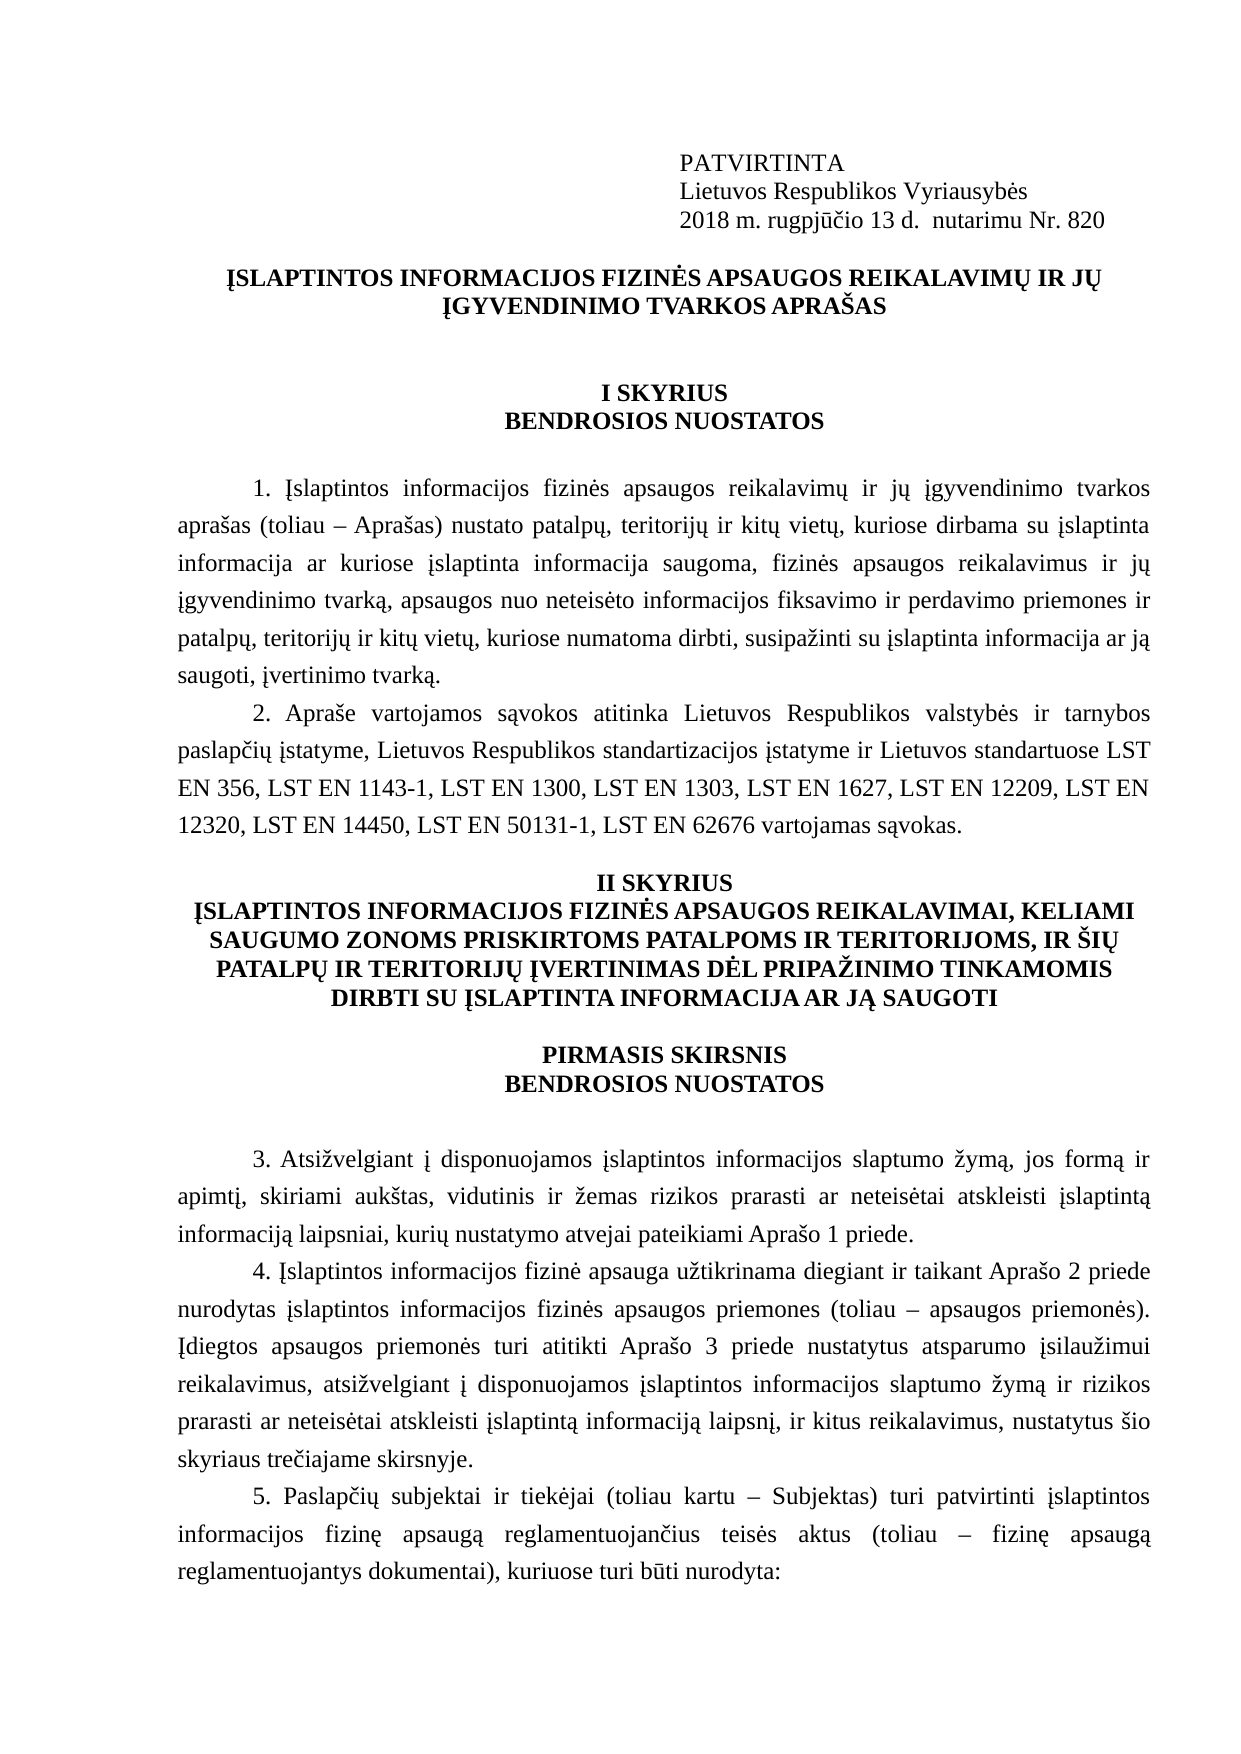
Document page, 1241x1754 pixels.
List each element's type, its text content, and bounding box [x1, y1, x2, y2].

text I SKYRIUS [177, 378, 1151, 406]
text 3. Atsižvelgiant į disponuojamos įslaptintos informacijos slaptumo žymą, jos formą ir apimtį, skiriami aukštas, vidutinis ir žemas rizikos prarasti ar neteisėtai atskleisti įslaptintą informaciją laipsniai, kurių nustatymo atvejai pateikiami Aprašo 1 priede. [177, 1135, 1151, 1248]
text 1. Įslaptintos informacijos fizinės apsaugos reikalavimų ir jų įgyvendinimo tvarkos aprašas (toliau – Aprašas) nustato patalpų, teritorijų ir kitų vietų, kuriose dirbama su įslaptinta informacija ar kuriose įslaptinta informacija saugoma, fizinės apsaugos reikalavimus ir jų įgyvendinimo tvarką, apsaugos nuo neteisėto informacijos fiksavimo ir perdavimo priemones ir patalpų, teritorijų ir kitų vietų, kuriose numatoma dirbti, susipažinti su įslaptinta informacija ar ją saugoti, įvertinimo tvarką. [177, 464, 1151, 689]
text PIRMASIS SKIRSNIS [177, 1040, 1151, 1069]
text Bendrosios nuostatos [177, 406, 1151, 435]
text 4. Įslaptintos informacijos fizinė apsauga užtikrinama diegiant ir taikant Aprašo 2 priede nurodytas įslaptintos informacijos fizinės apsaugos priemones (toliau – apsaugos priemonės). Įdiegtos apsaugos priemonės turi atitikti Aprašo 3 priede nustatytus atsparumo įsilaužimui reikalavimus, atsižvelgiant į disponuojamos įslaptintos informacijos slaptumo žymą ir rizikos prarasti ar neteisėtai atskleisti įslaptintą informaciją laipsnį, ir kitus reikalavimus, nustatytus šio skyriaus trečiajame skirsnyje. [177, 1248, 1151, 1473]
text ĮSLAPTINTOS INFORMACIJOS FIZINĖS APSAUGOS REIKALAVIMAI, KELIAMI SAUGUMO ZONOMS PRISKIRTOMS PATALPOMS IR TERITORIJOMS, IR ŠIŲ PATALPŲ IR TERITORIJŲ ĮVERTINIMAS DĖL PRIPAŽINIMO TINKAMOMIS DIRBTI SU ĮSLAPTINTA INFORMACIJA AR JĄ SAUGOTI [177, 896, 1151, 1011]
text 5. Paslapčių subjektai ir tiekėjai (toliau kartu – Subjektas) turi patvirtinti įslaptintos informacijos fizinę apsaugą reglamentuojančius teisės aktus (toliau – fizinę apsaugą reglamentuojantys dokumentai), kuriuose turi būti nurodyta: [177, 1473, 1151, 1585]
text II SKYRIUS [177, 868, 1151, 896]
text BENDROSIOS NUOSTATOS [177, 1069, 1151, 1098]
text PATVIRTINTA Lietuvos Respublikos Vyriausybės 2018 m. rugpjūčio 13 d. nutarimu Nr. 820 [679, 148, 1151, 234]
text ĮSLAPTINTOS INFORMACIJOS FIZINĖS APSAUGOS REIKALAVIMŲ IR JŲ ĮGYVENDINIMO TVARKOS APRAŠAS [177, 263, 1151, 320]
text 2. Apraše vartojamos sąvokos atitinka Lietuvos Respublikos valstybės ir tarnybos paslapčių įstatyme, Lietuvos Respublikos standartizacijos įstatyme ir Lietuvos standartuose LST EN 356, LST EN 1143-1, LST EN 1300, LST EN 1303, LST EN 1627, LST EN 12209, LST EN 12320, LST EN 14450, LST EN 50131-1, LST EN 62676 vartojamas sąvokas. [177, 689, 1151, 839]
